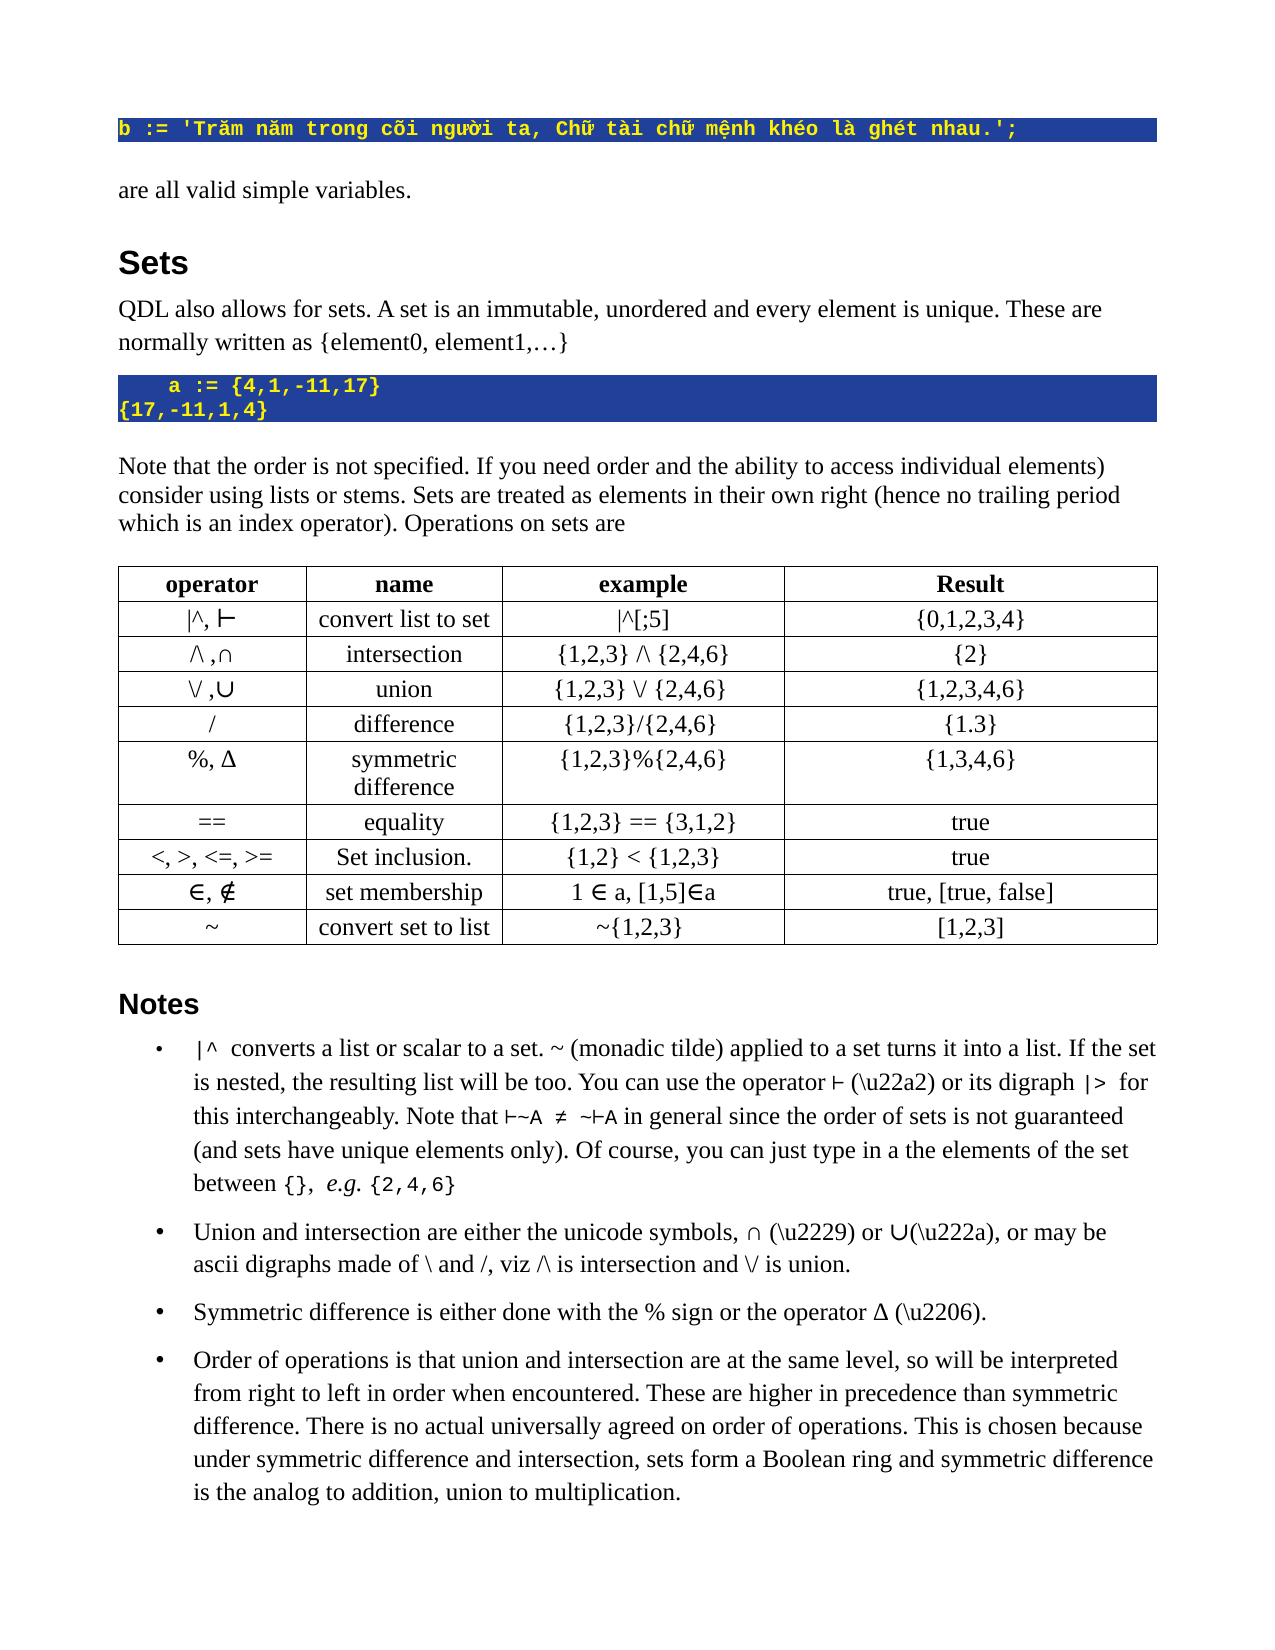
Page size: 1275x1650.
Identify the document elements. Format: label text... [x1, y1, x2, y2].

table_cell <, >, <=, >= [119, 840, 306, 874]
table_cell {1,2,3} /\ {2,4,6} [503, 637, 784, 671]
table_cell true [785, 805, 1157, 839]
table_cell {1,2} < {1,2,3} [503, 840, 784, 874]
list Union and intersection are either the unicode symbols, ∩ (\u2229) or ∪(\u222a), or may be ascii digraphs made of \ and /, viz /\ is intersection and \/ is union. [156, 1217, 1157, 1278]
text a := {4,1,-11,17} [118, 375, 1157, 399]
subtitle Notes [118, 987, 1157, 1021]
text {17,-11,1,4} [118, 399, 1157, 422]
table_cell {1,2,3}/{2,4,6} [503, 707, 784, 741]
table_cell {1,2,3} == {3,1,2} [503, 805, 784, 839]
table_cell |^, ⊢ [119, 602, 306, 636]
table_cell ~{1,2,3} [503, 910, 784, 944]
table_cell {2} [785, 637, 1157, 671]
table_cell {1.3} [785, 707, 1157, 741]
table_cell {0,1,2,3,4} [785, 602, 1157, 636]
table_cell union [307, 672, 502, 706]
table_cell convert list to set [307, 602, 502, 636]
table_header example [503, 567, 784, 601]
table_cell true, [true, false] [785, 875, 1157, 909]
list Order of operations is that union and intersection are at the same level, so will be interpreted from right to left in order when encountered. These are higher in precedence than symmetric difference. There is no actual universally agreed on order of operations. This is chosen because under symmetric difference and intersection, sets form a Boolean ring and symmetric difference is the analog to addition, union to multiplication. [156, 1345, 1157, 1506]
table_cell {1,2,3,4,6} [785, 672, 1157, 706]
table_cell difference [307, 707, 502, 741]
text Note that the order is not specified. If you need order and the ability to access individual elements) consider using lists or stems. Sets are treated as elements in their own right (hence no trailing period which is an index operator). Operations on sets are [118, 422, 1157, 537]
table_cell \/ ,∪ [119, 672, 306, 706]
table_cell [1,2,3] [785, 910, 1157, 944]
text QDL also allows for sets. A set is an immutable, unordered and every element is unique. These are normally written as {element0, element1,…} [118, 294, 1157, 356]
table_cell ∈, ∉ [119, 875, 306, 909]
list Symmetric difference is either done with the % sign or the operator ∆ (\u2206). [156, 1297, 1157, 1326]
table_header Result [785, 567, 1157, 601]
table_cell equality [307, 805, 502, 839]
table_cell %, ∆ [119, 742, 306, 804]
table_cell {1,3,4,6} [785, 742, 1157, 804]
table_cell / [119, 707, 306, 741]
table_cell 1 ∈ a, [1,5]∈a [503, 875, 784, 909]
list |^ converts a list or scalar to a set. ~ (monadic tilde) applied to a set turns it into a list. If the set is nested, the resulting list will be too. You can use the operator ⊢ (\u22a2) or its digraph |> for this interchangeably. Note that ⊢~A ≠ ~⊢A in general since the order of sets is not guaranteed (and sets have unique elements only). Of course, you can just type in a the elements of the set between {}, e.g. {2,4,6} [156, 1033, 1157, 1198]
table_cell |^[;5] [503, 602, 784, 636]
text b := 'Trăm năm trong cõi người ta, Chữ tài chữ mệnh khéo là ghét nhau.'; [118, 118, 1157, 142]
table_cell symmetric difference [307, 742, 502, 804]
table_cell intersection [307, 637, 502, 671]
table_cell {1,2,3}%{2,4,6} [503, 742, 784, 804]
table_cell /\ ,∩ [119, 637, 306, 671]
table_cell == [119, 805, 306, 839]
table_cell true [785, 840, 1157, 874]
table_cell Set inclusion. [307, 840, 502, 874]
table_header operator [119, 567, 306, 601]
subtitle Sets [118, 243, 1157, 282]
table_header name [307, 567, 502, 601]
table_cell ~ [119, 910, 306, 944]
table_cell convert set to list [307, 910, 502, 944]
text are all valid simple variables. [118, 142, 1157, 203]
table_cell {1,2,3} \/ {2,4,6} [503, 672, 784, 706]
table_cell set membership [307, 875, 502, 909]
